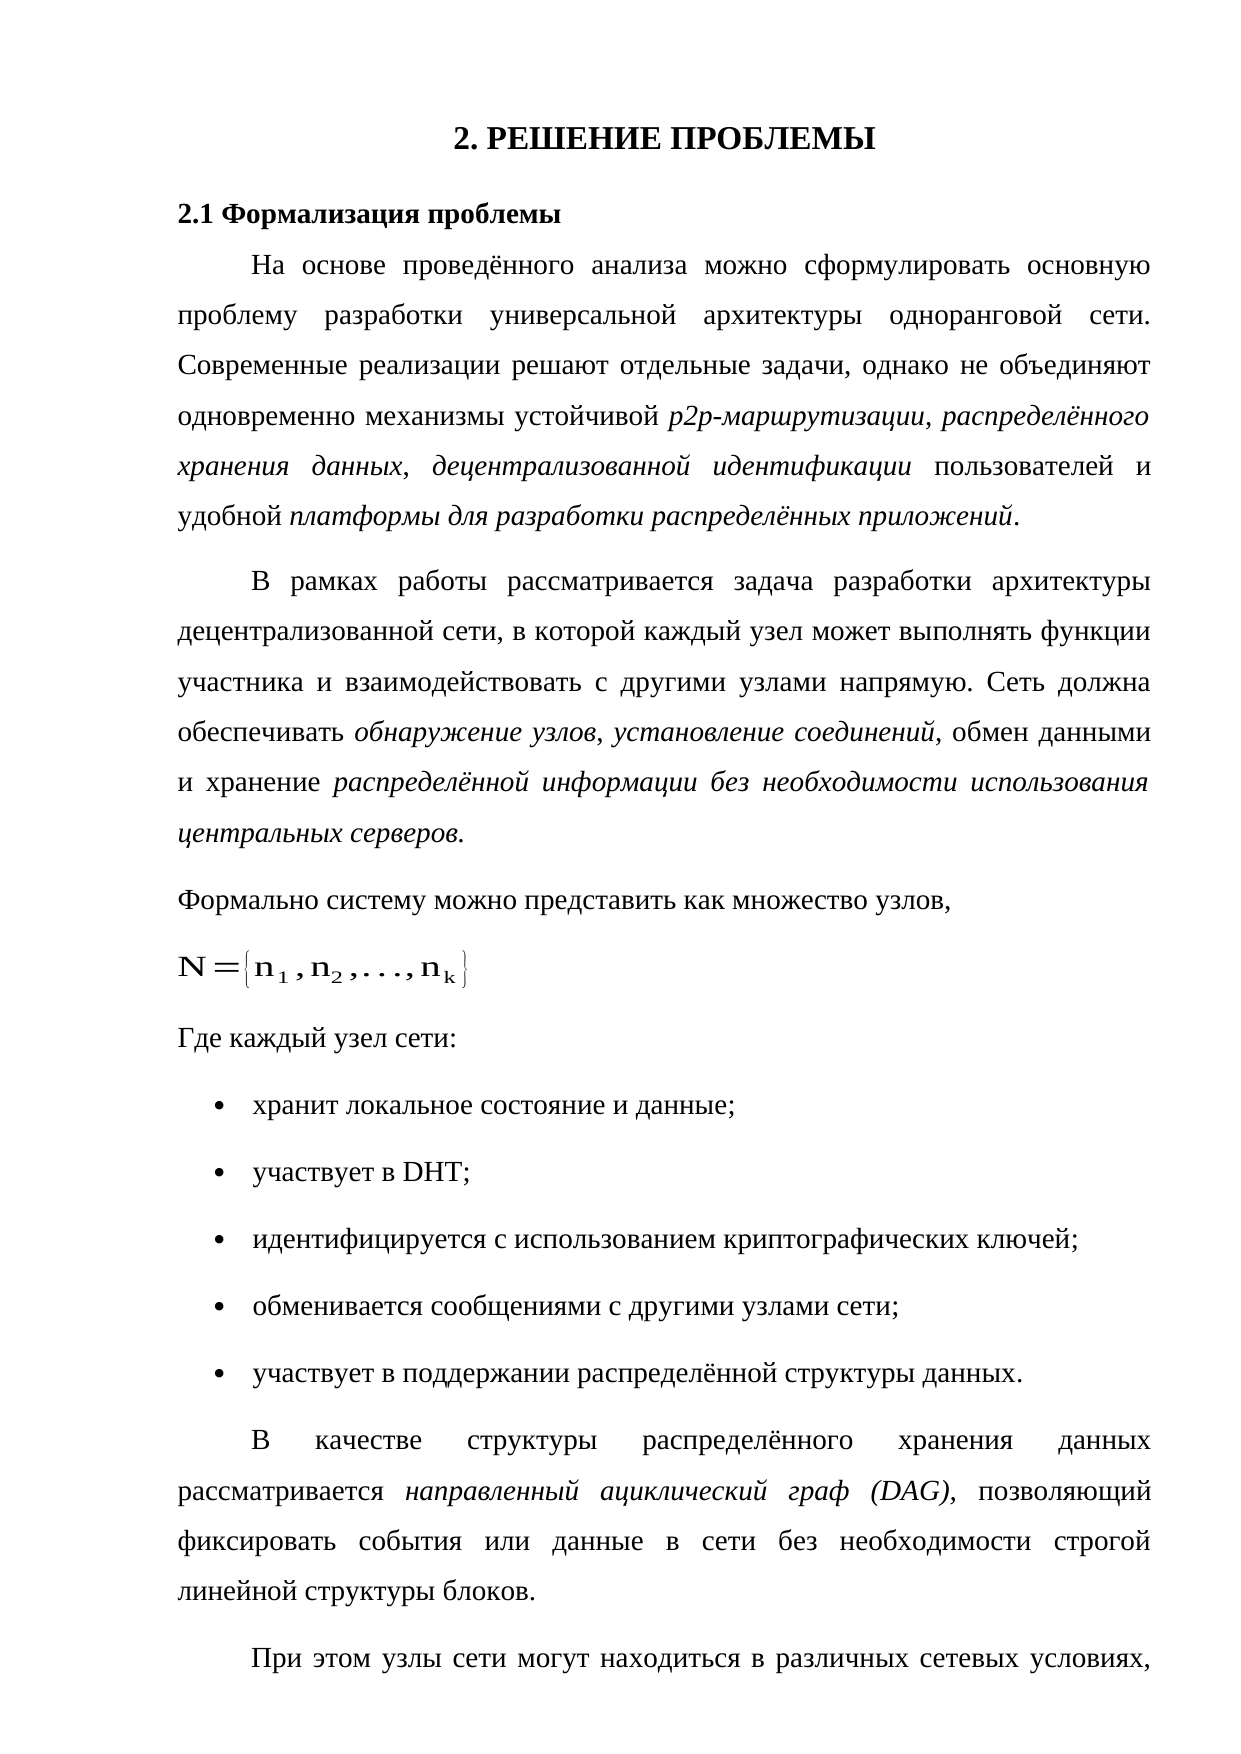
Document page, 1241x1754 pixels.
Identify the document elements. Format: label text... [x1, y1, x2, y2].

text 2.1 Формализация проблемы [177, 196, 1152, 230]
text При этом узлы сети могут находиться в различных сетевых условиях, [177, 1640, 1152, 1674]
text Формально систему можно представить как множество узлов, [177, 882, 1152, 915]
list обменивается сообщениями с другими узлами сети; [215, 1288, 1152, 1322]
list хранит локальное состояние и данные; [215, 1087, 1152, 1121]
text В рамках работы рассматривается задача разработки архитектуры децентрализованной сети, в которой каждый узел может выполнять функции участника и взаимодействовать с другими узлами напрямую. Сеть должна обеспечивать обнаружение узлов, установление соединений, обмен данными и хранение распределённой информации без необходимости использования центральных серверов. [177, 563, 1152, 848]
text В качестве структуры распределённого хранения данных рассматривается направленный ациклический граф (DAG), позволяющий фиксировать события или данные в сети без необходимости строгой линейной структуры блоков. [177, 1422, 1152, 1607]
list участвует в поддержании распределённой структуры данных. [215, 1355, 1152, 1389]
text На основе проведённого анализа можно сформулировать основную проблему разработки универсальной архитектуры одноранговой сети. Современные реализации решают отдельные задачи, однако не объединяют одновременно механизмы устойчивой p2p-маршрутизации, распределённого хранения данных, децентрализованной идентификации пользователей и удобной платформы для разработки распределённых приложений. [177, 247, 1152, 532]
list участвует в DHT; [215, 1154, 1152, 1188]
text 2. РЕШЕНИЕ ПРОБЛЕМЫ [177, 118, 1152, 156]
list идентифицируется с использованием криптографических ключей; [215, 1221, 1152, 1255]
text Где каждый узел сети: [177, 1020, 1152, 1054]
